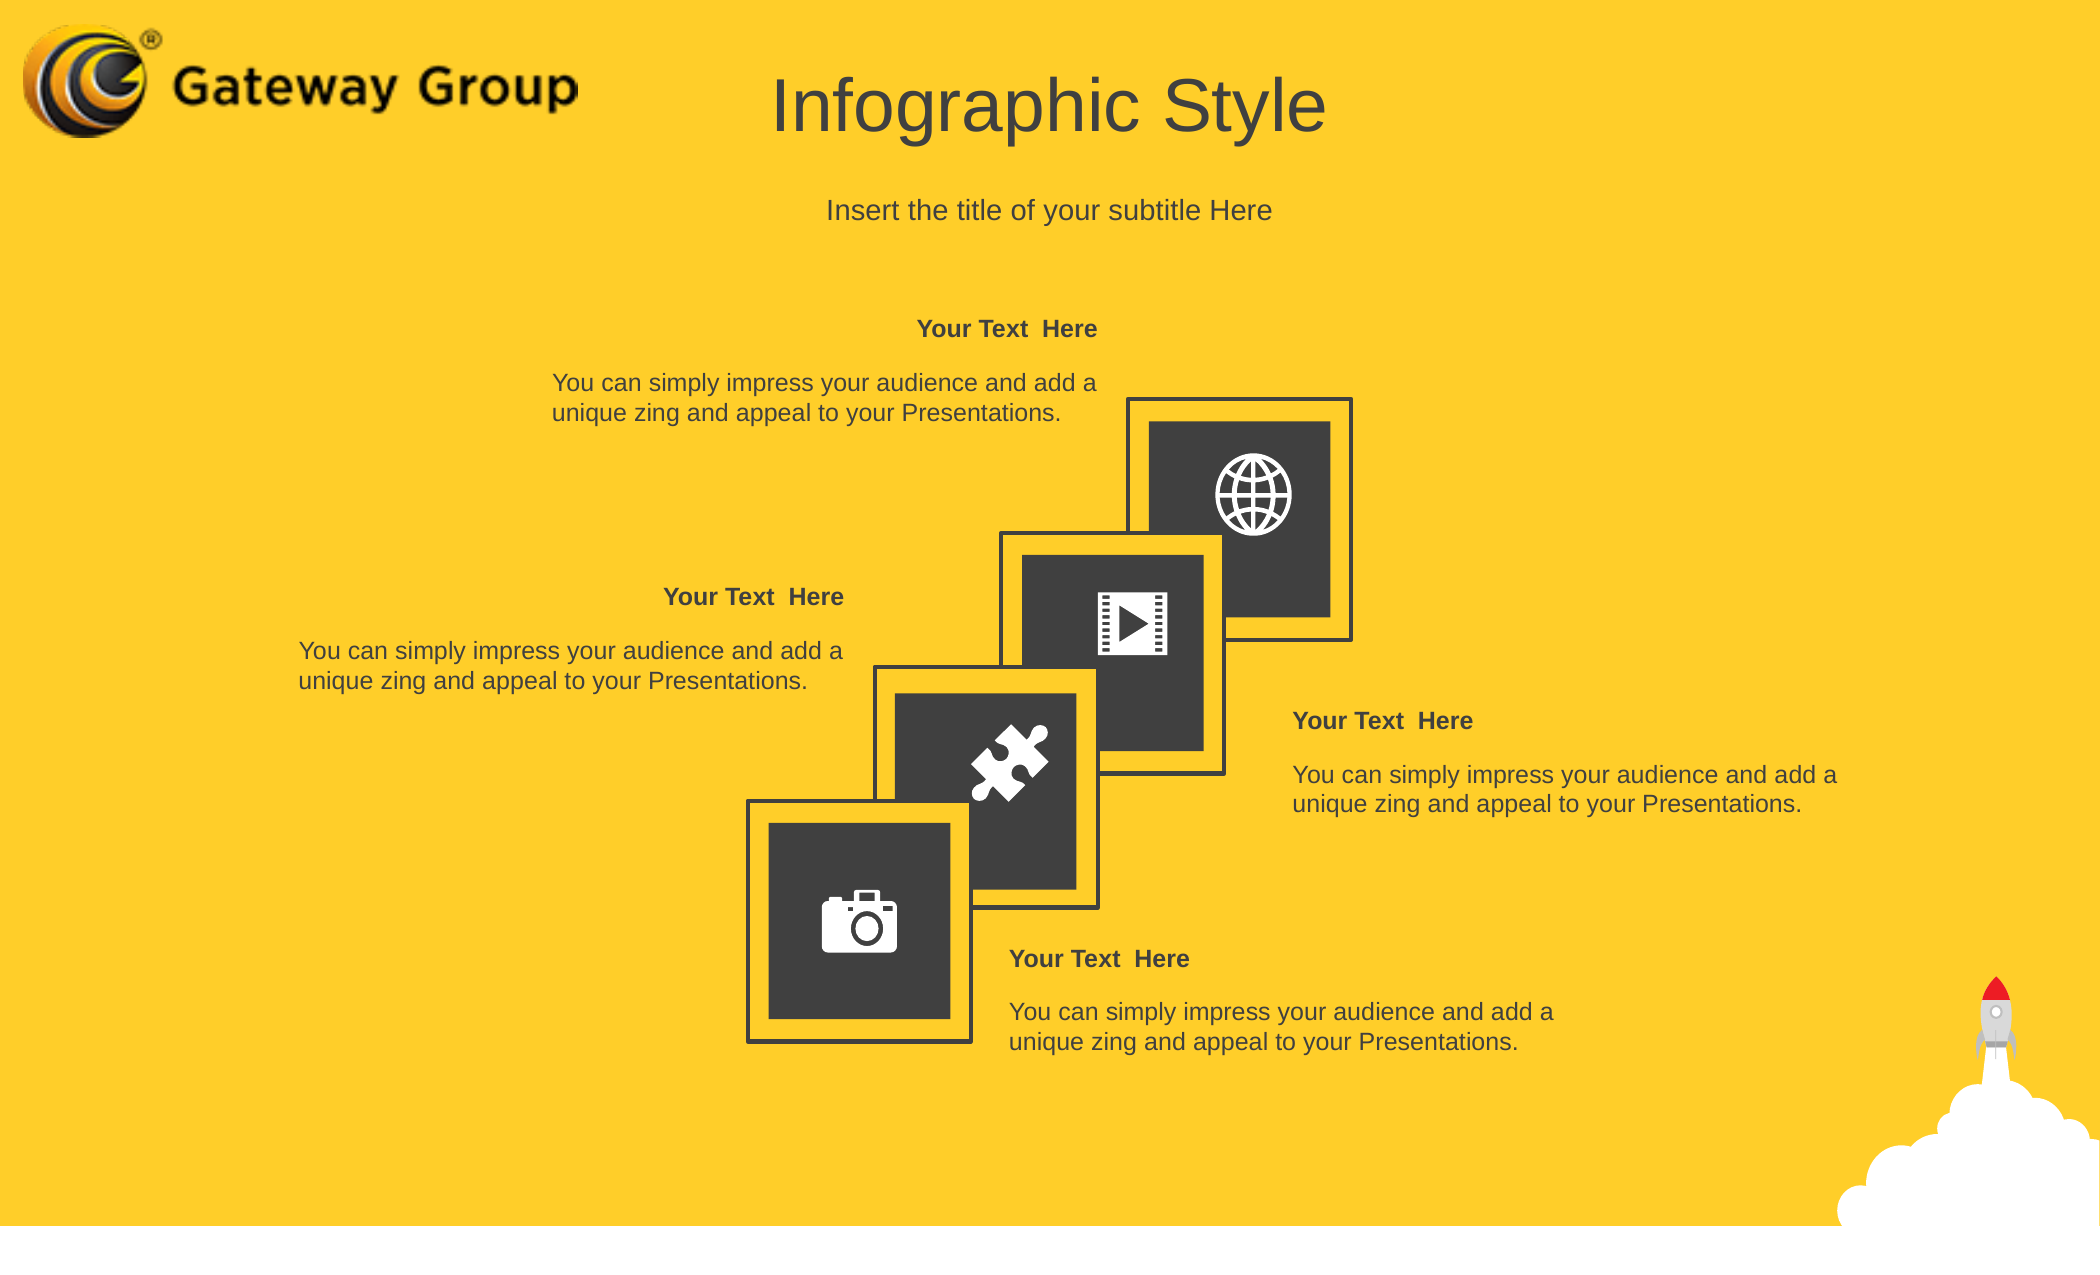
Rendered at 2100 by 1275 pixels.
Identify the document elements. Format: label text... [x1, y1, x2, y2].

text_box Your Text Here [517, 305, 1113, 351]
text_box Your Text Here [264, 573, 860, 619]
text_box Your Text Here [1277, 696, 1873, 742]
picture [23, 24, 578, 138]
text_box You can simply impress your audience and add a unique zing and appeal to your Presentations. [264, 627, 860, 702]
text_box You can simply impress your audience and add a unique zing and appeal to your Presentations. [517, 359, 1113, 434]
text_box Infographic Style [0, 30, 2100, 172]
text_box [747, 398, 1352, 1042]
text_box You can simply impress your audience and add a unique zing and appeal to your Presentations. [994, 988, 1590, 1064]
text_box Insert the title of your subtitle Here [0, 172, 2100, 245]
text_box You can simply impress your audience and add a unique zing and appeal to your Presentations. [1277, 750, 1873, 826]
text_box Your Text Here [994, 934, 1590, 980]
